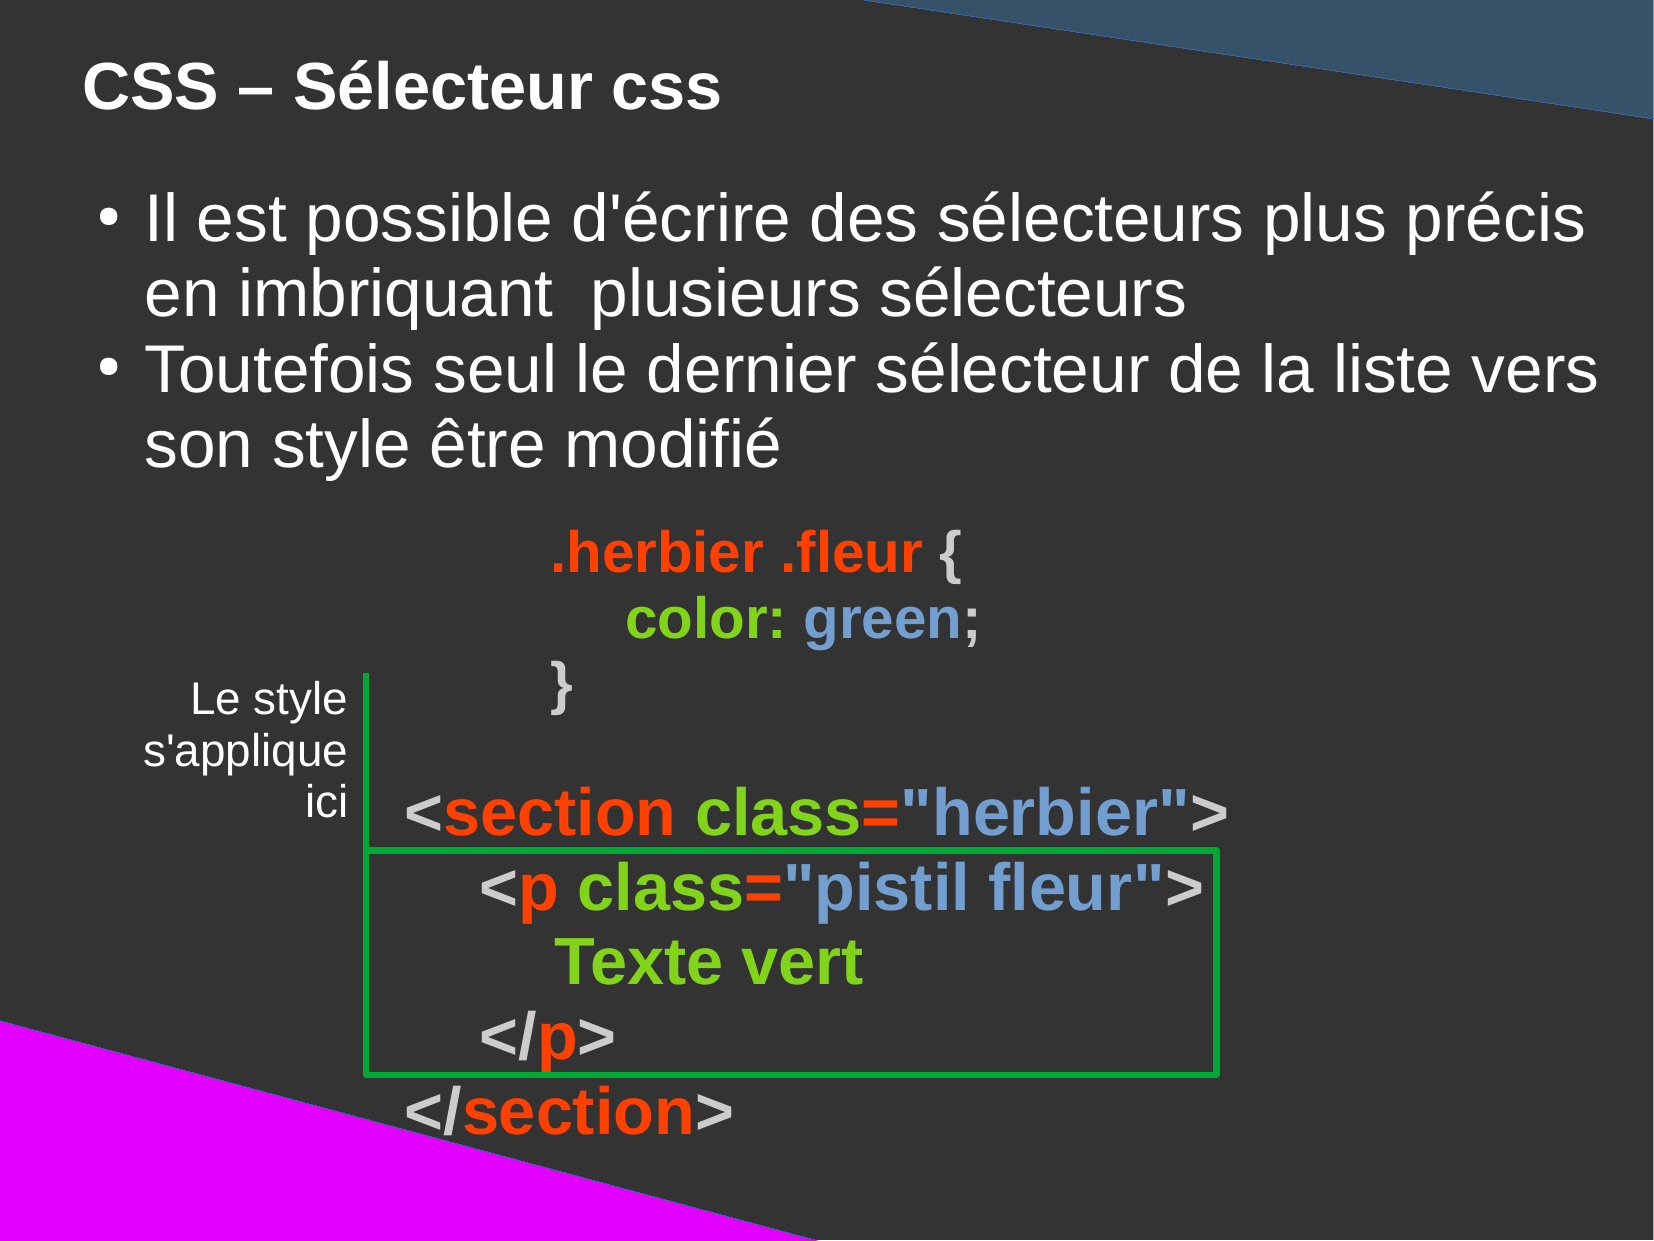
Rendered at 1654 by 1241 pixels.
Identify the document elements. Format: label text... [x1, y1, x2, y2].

text_box [864, 0, 1654, 119]
title Le style s'applique ici [124, 673, 349, 863]
text_box .herbier .fleur { color: green; } [535, 512, 1099, 733]
text_box <section class="herbier"> <p class="pistil fleur"> Texte vert </p> </section> [389, 767, 1264, 1170]
text_box <section class="herbier"> <p class="pistil fleur"> Texte vert </p> </section> [389, 854, 1213, 1072]
list Il est possible d'écrire des sélecteurs plus précis en imbriquant plusieurs sélecteurs Toutefois seul le dernier sélecteur de la liste vers son style être modifié [80, 180, 1605, 485]
title CSS – Sélecteur css [82, 49, 1571, 152]
text_box [0, 1020, 819, 1241]
